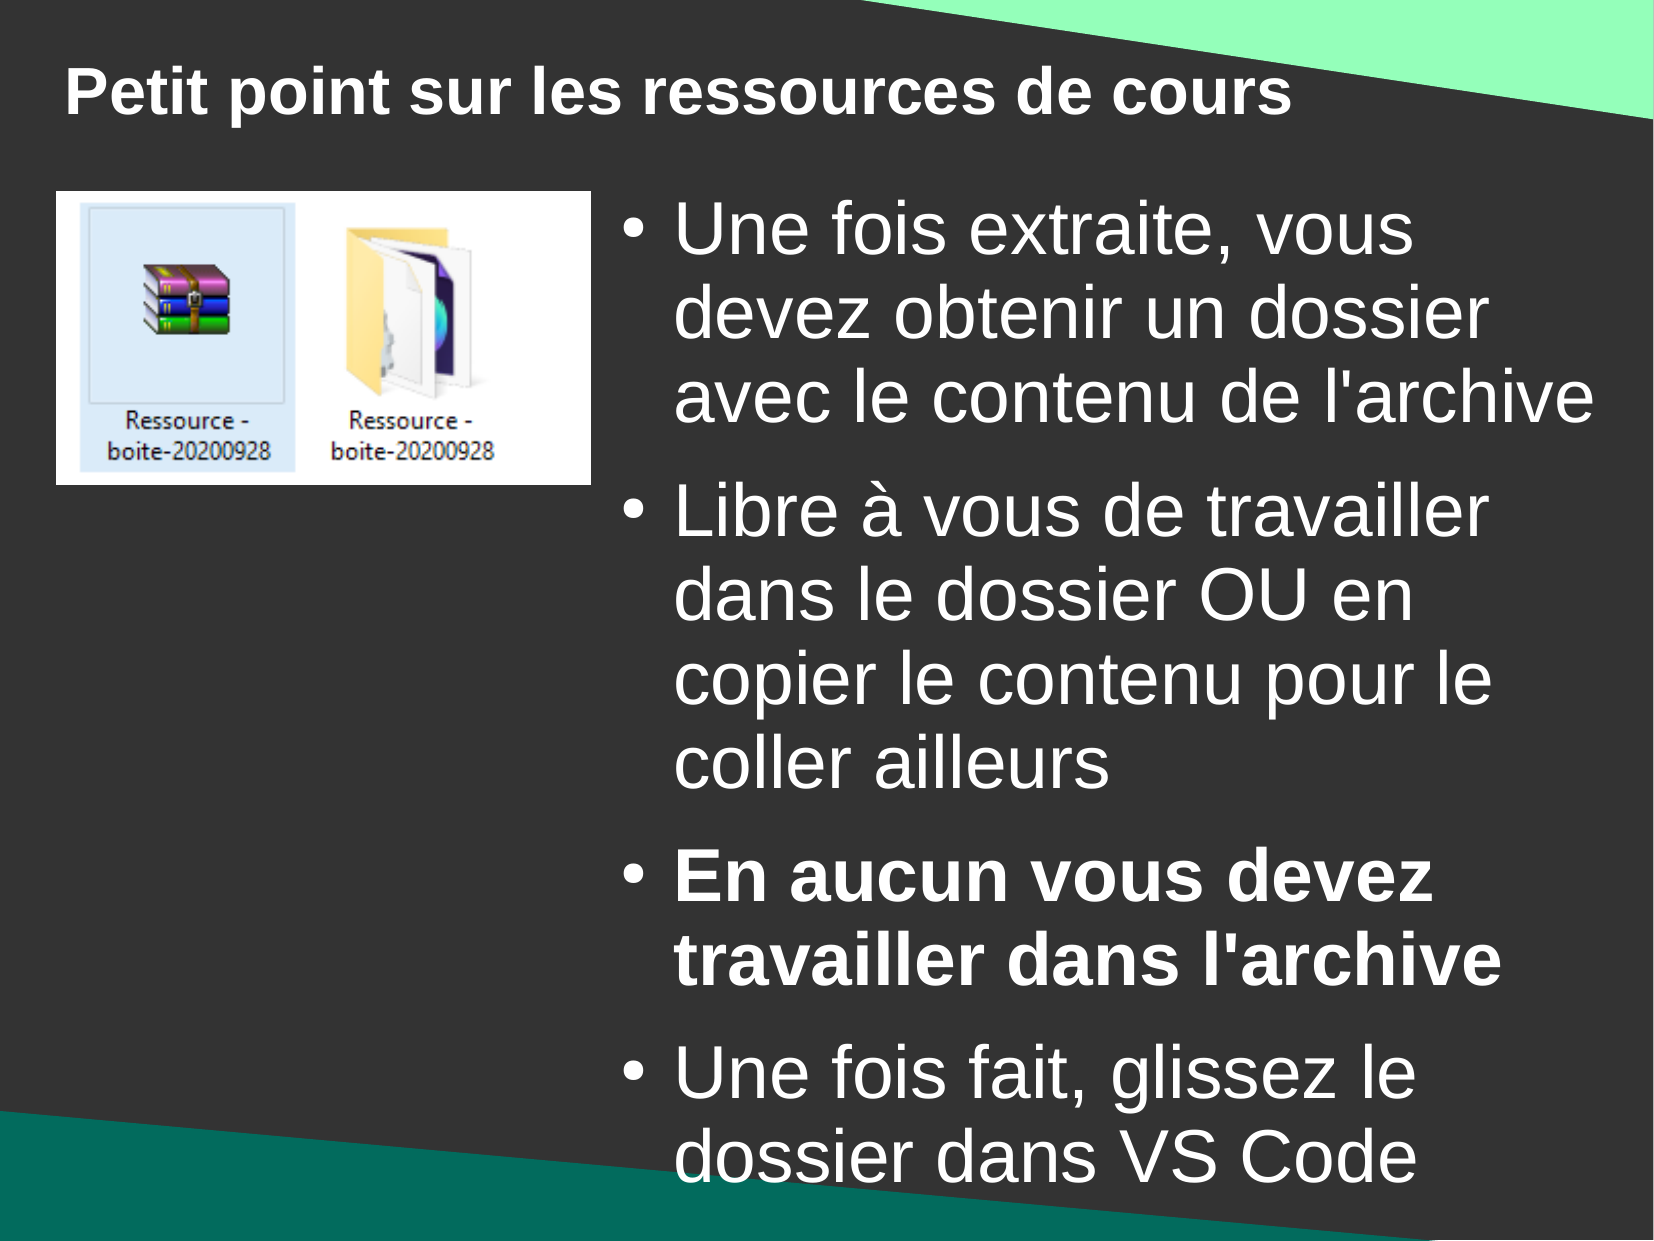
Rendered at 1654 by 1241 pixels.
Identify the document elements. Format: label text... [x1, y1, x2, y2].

picture [56, 191, 591, 485]
list Une fois extraite, vous devez obtenir un dossier avec le contenu de l'archive Libre à vous de travailler dans le dossier OU en copier le contenu pour le coller ailleurs En aucun vous devez travailler dans l'archive Une fois fait, glissez le dossier dans VS Code [602, 186, 1620, 1229]
text_box [860, 0, 1654, 120]
title Petit point sur les ressources de cours [64, 54, 1553, 157]
